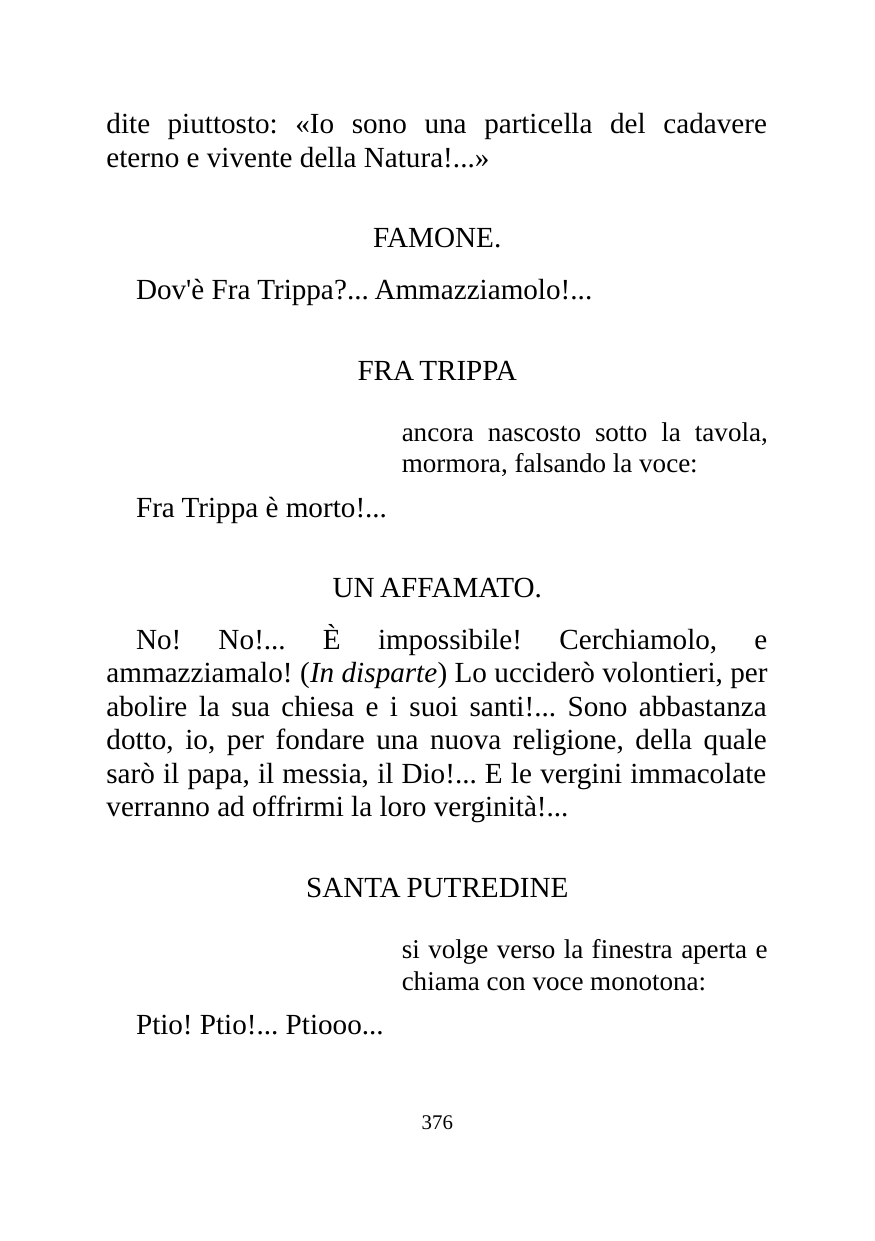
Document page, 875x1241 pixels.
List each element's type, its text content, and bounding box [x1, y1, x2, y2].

text dite piuttosto: «Io sono una particella del cadavere eterno e vivente della Natura!...» [106, 106, 768, 173]
text FRA TRIPPA [106, 353, 768, 386]
text Dov'è Fra Trippa?... Ammazziamolo!... [106, 272, 768, 305]
text Fra Trippa è morto!... [106, 490, 768, 523]
text SANTA PUTREDINE [106, 870, 768, 904]
text si volge verso la finestra aperta e chiama con voce monotona: [402, 933, 768, 996]
text FAMONE. [106, 221, 768, 254]
text UN AFFAMATO. [106, 571, 768, 604]
text No! No!... È impossibile! Cerchiamolo, e ammazziamalo! (In disparte) Lo ucciderò volontieri, per abolire la sua chiesa e i suoi santi!... Sono abbastanza dotto, io, per fondare una nuova religione, della quale sarò il papa, il messia, il Dio!... E le vergini immacolate verranno ad offrirmi la loro verginità!... [106, 622, 768, 823]
text Ptio! Ptio!... Ptiooo... [106, 1007, 768, 1041]
text ancora nascosto sotto la tavola, mormora, falsando la voce: [402, 416, 768, 478]
